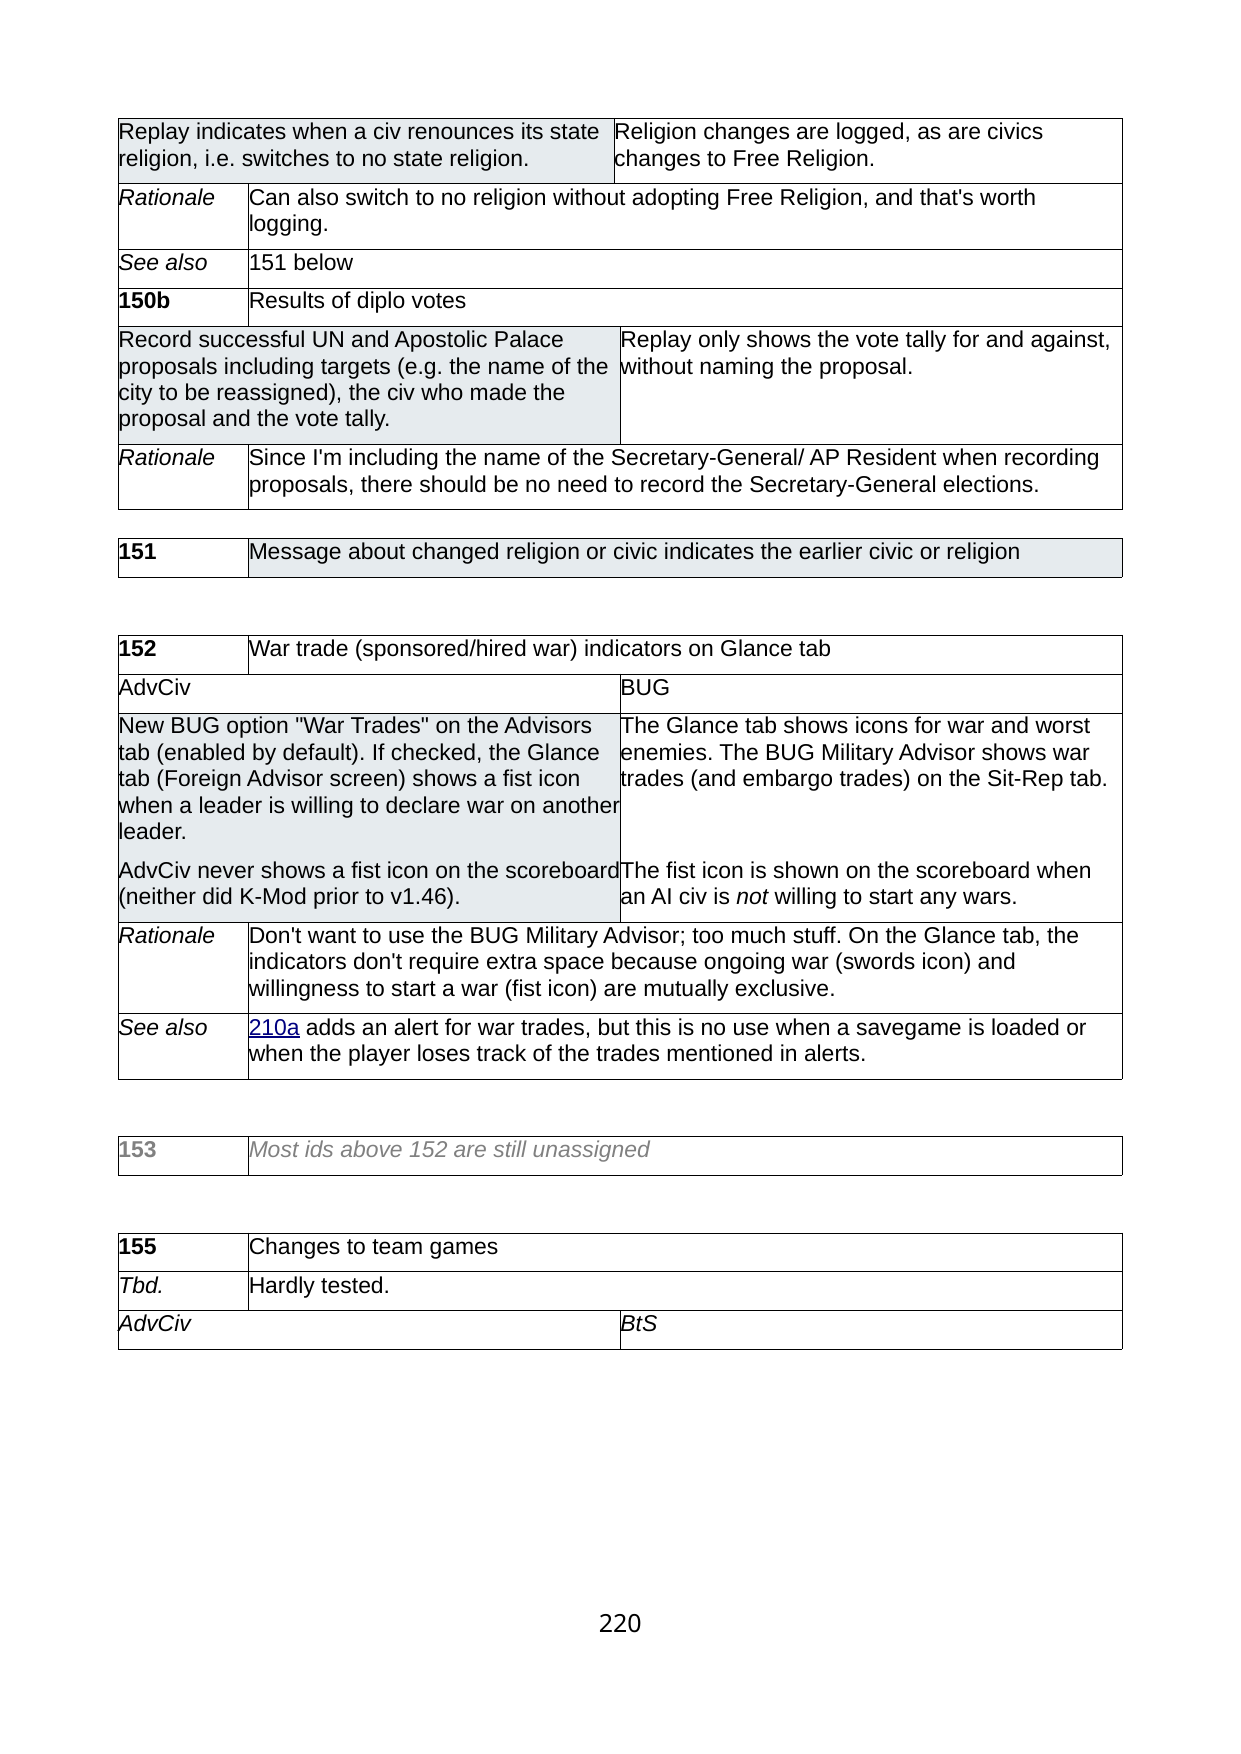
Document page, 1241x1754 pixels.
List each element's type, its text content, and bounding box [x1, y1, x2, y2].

table_cell Rationale [119, 923, 248, 1013]
table_cell New BUG option "War Trades" on the Advisors tab (enabled by default). If checked, the Glance tab (Foreign Advisor screen) shows a fist icon when a leader is willing to declare war on another leader. AdvCiv never shows a fist icon on the scoreboard (neither did K-Mod prior to v1.46). [119, 714, 620, 922]
table_cell AdvCiv [119, 1311, 620, 1349]
table_header 155 [119, 1234, 248, 1271]
table_header 151 [119, 539, 248, 577]
table_cell See also [119, 1014, 248, 1078]
table_header Most ids above 152 are still unassigned [249, 1137, 1122, 1175]
table_cell Rationale [119, 445, 248, 509]
table_header 152 [119, 636, 248, 673]
table_cell Replay indicates when a civ renounces its state religion, i.e. switches to no state religion. [119, 119, 614, 183]
table_header War trade (sponsored/hired war) indicators on Glance tab [249, 636, 1122, 673]
table_header Changes to team games [249, 1234, 1122, 1271]
table_cell See also [119, 250, 248, 287]
table_cell 151 below [249, 250, 1122, 287]
table_cell BtS [621, 1311, 1122, 1349]
table_cell 150b [119, 289, 248, 326]
table_cell Don't want to use the BUG Military Advisor; too much stuff. On the Glance tab, the indicators don't require extra space because ongoing war (swords icon) and willingness to start a war (fist icon) are mutually exclusive. [249, 923, 1122, 1013]
table_cell Tbd. [119, 1272, 248, 1310]
table_cell Can also switch to no religion without adopting Free Religion, and that's worth logging. [249, 184, 1122, 248]
table_header 153 [119, 1137, 248, 1175]
table_header Message about changed religion or civic indicates the earlier civic or religion [249, 539, 1122, 577]
table_cell Hardly tested. [249, 1272, 1122, 1310]
table_cell AdvCiv [119, 675, 620, 712]
table_cell Religion changes are logged, as are civics changes to Free Religion. [615, 119, 1122, 183]
table_cell Record successful UN and Apostolic Palace proposals including targets (e.g. the name of the city to be reassigned), the civ who made the proposal and the vote tally. [119, 327, 620, 444]
table_cell Results of diplo votes [249, 289, 1122, 326]
table_cell BUG [621, 675, 1122, 712]
table_cell Rationale [119, 184, 248, 248]
table_cell Since I'm including the name of the Secretary-General/ AP Resident when recording proposals, there should be no need to record the Secretary-General elections. [249, 445, 1122, 509]
table_cell The Glance tab shows icons for war and worst enemies. The BUG Military Advisor shows war trades (and embargo trades) on the Sit-Rep tab. The fist icon is shown on the scoreboard when an AI civ is not willing to start any wars. [621, 714, 1122, 922]
table_cell 210a adds an alert for war trades, but this is no use when a savegame is loaded or when the player loses track of the trades mentioned in alerts. [249, 1014, 1122, 1078]
table_cell Replay only shows the vote tally for and against, without naming the proposal. [621, 327, 1122, 444]
